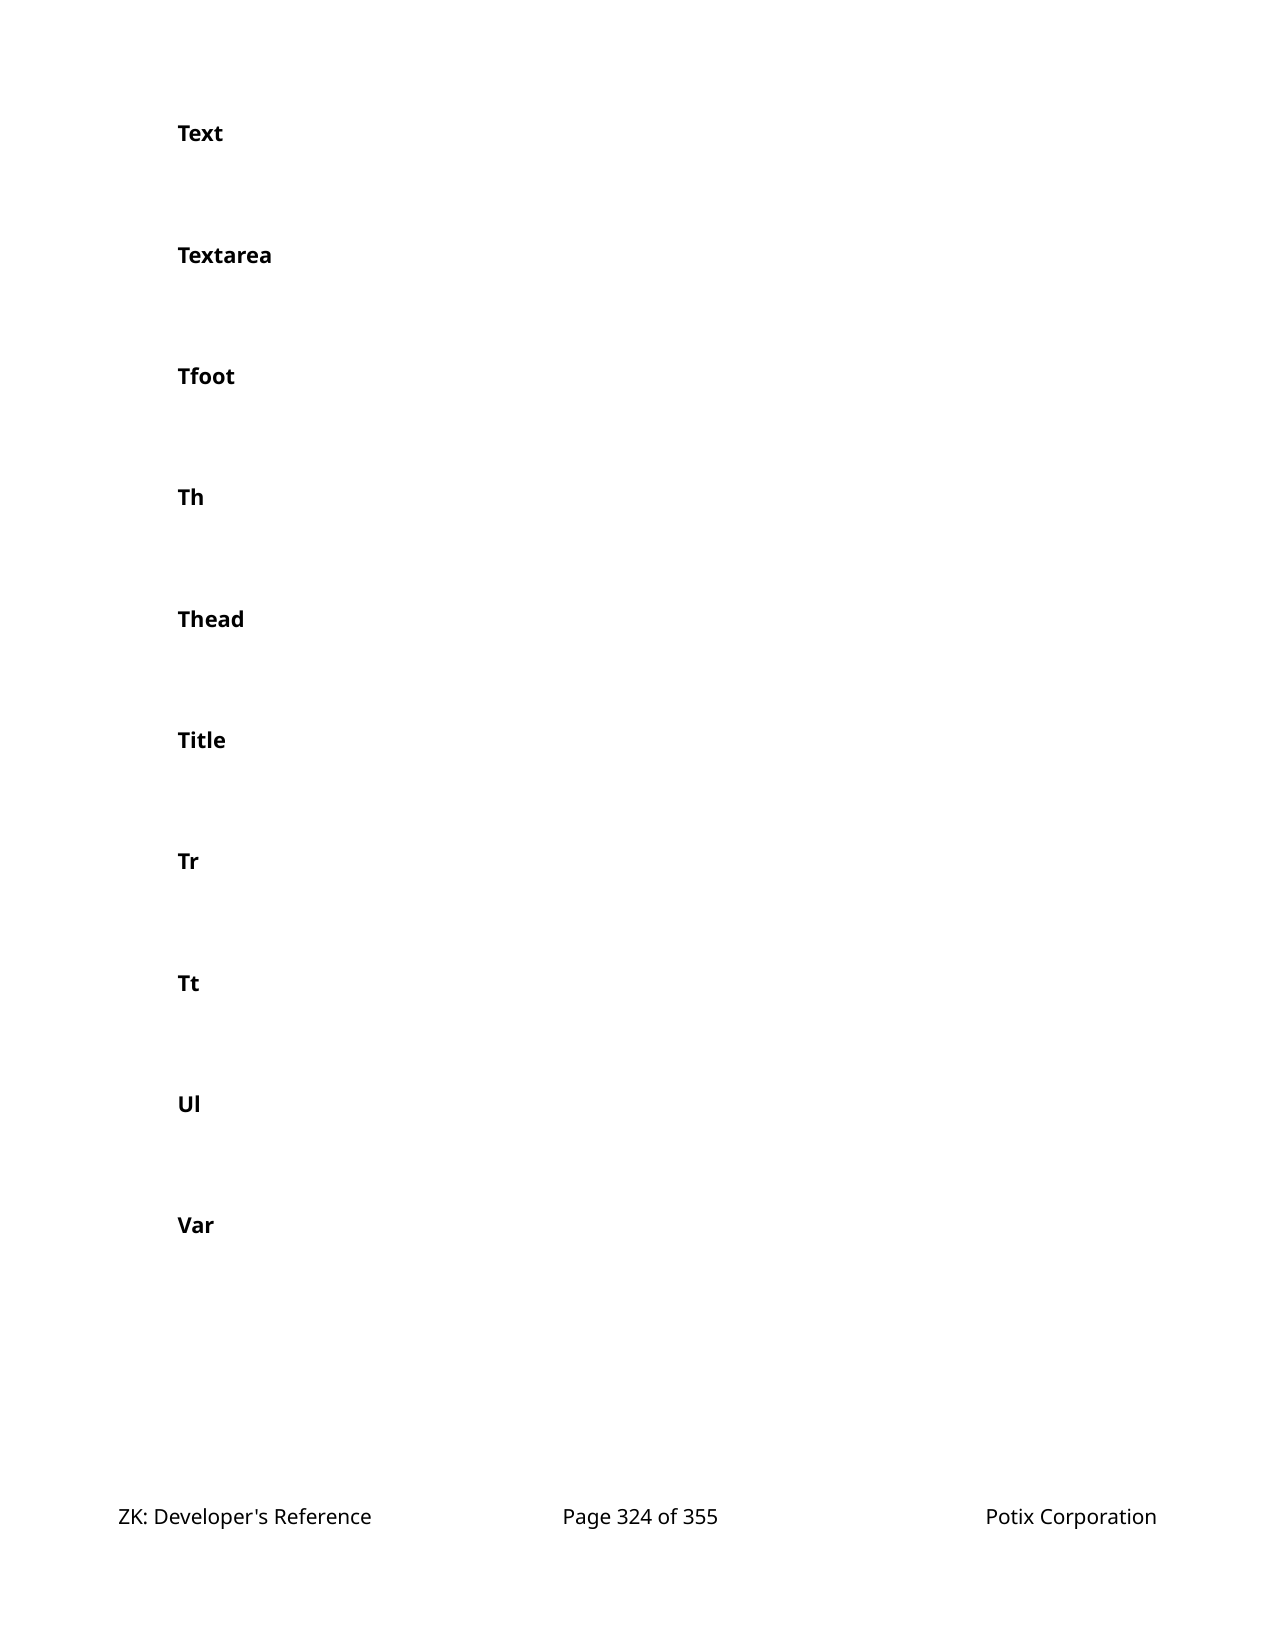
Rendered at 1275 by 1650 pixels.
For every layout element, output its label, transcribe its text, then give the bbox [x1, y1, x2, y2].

subtitle Tt [177, 968, 1157, 998]
subtitle Tfoot [177, 361, 1157, 391]
subtitle Th [177, 482, 1157, 512]
subtitle Tr [177, 846, 1157, 876]
subtitle Var [177, 1210, 1157, 1240]
subtitle Text [177, 118, 1157, 148]
subtitle Ul [177, 1089, 1157, 1119]
subtitle Title [177, 725, 1157, 755]
subtitle Textarea [177, 239, 1157, 269]
subtitle Thead [177, 603, 1157, 633]
